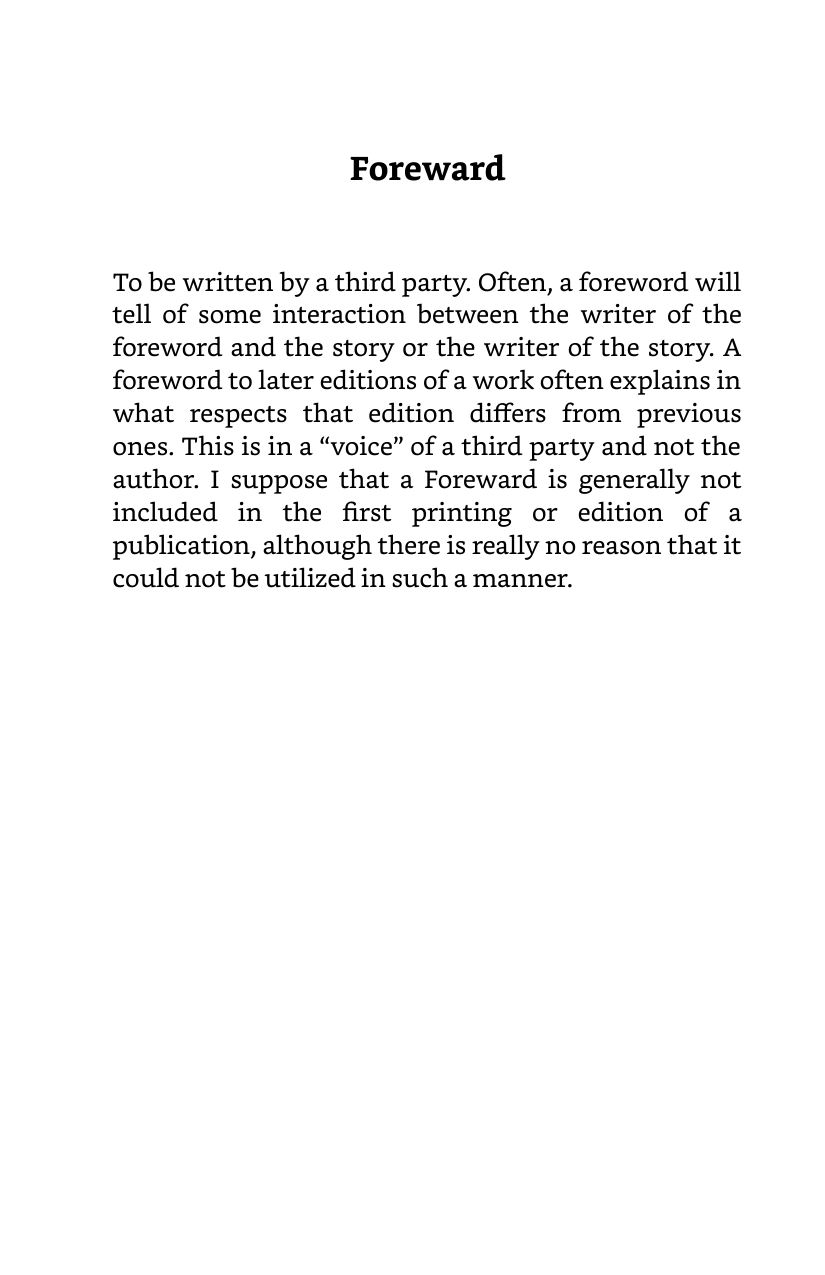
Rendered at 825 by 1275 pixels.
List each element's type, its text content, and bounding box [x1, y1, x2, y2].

text To be written by a third party. Often, a foreword will tell of some interaction between the writer of the foreword and the story or the writer of the story. A foreword to later editions of a work often explains in what respects that edition differs from previous ones. This is in a “voice” of a third party and not the author. I suppose that a Foreward is generally not included in the first printing or edition of a publication, although there is really no reason that it could not be utilized in such a manner. [112, 264, 742, 594]
subtitle Foreward [112, 146, 742, 189]
